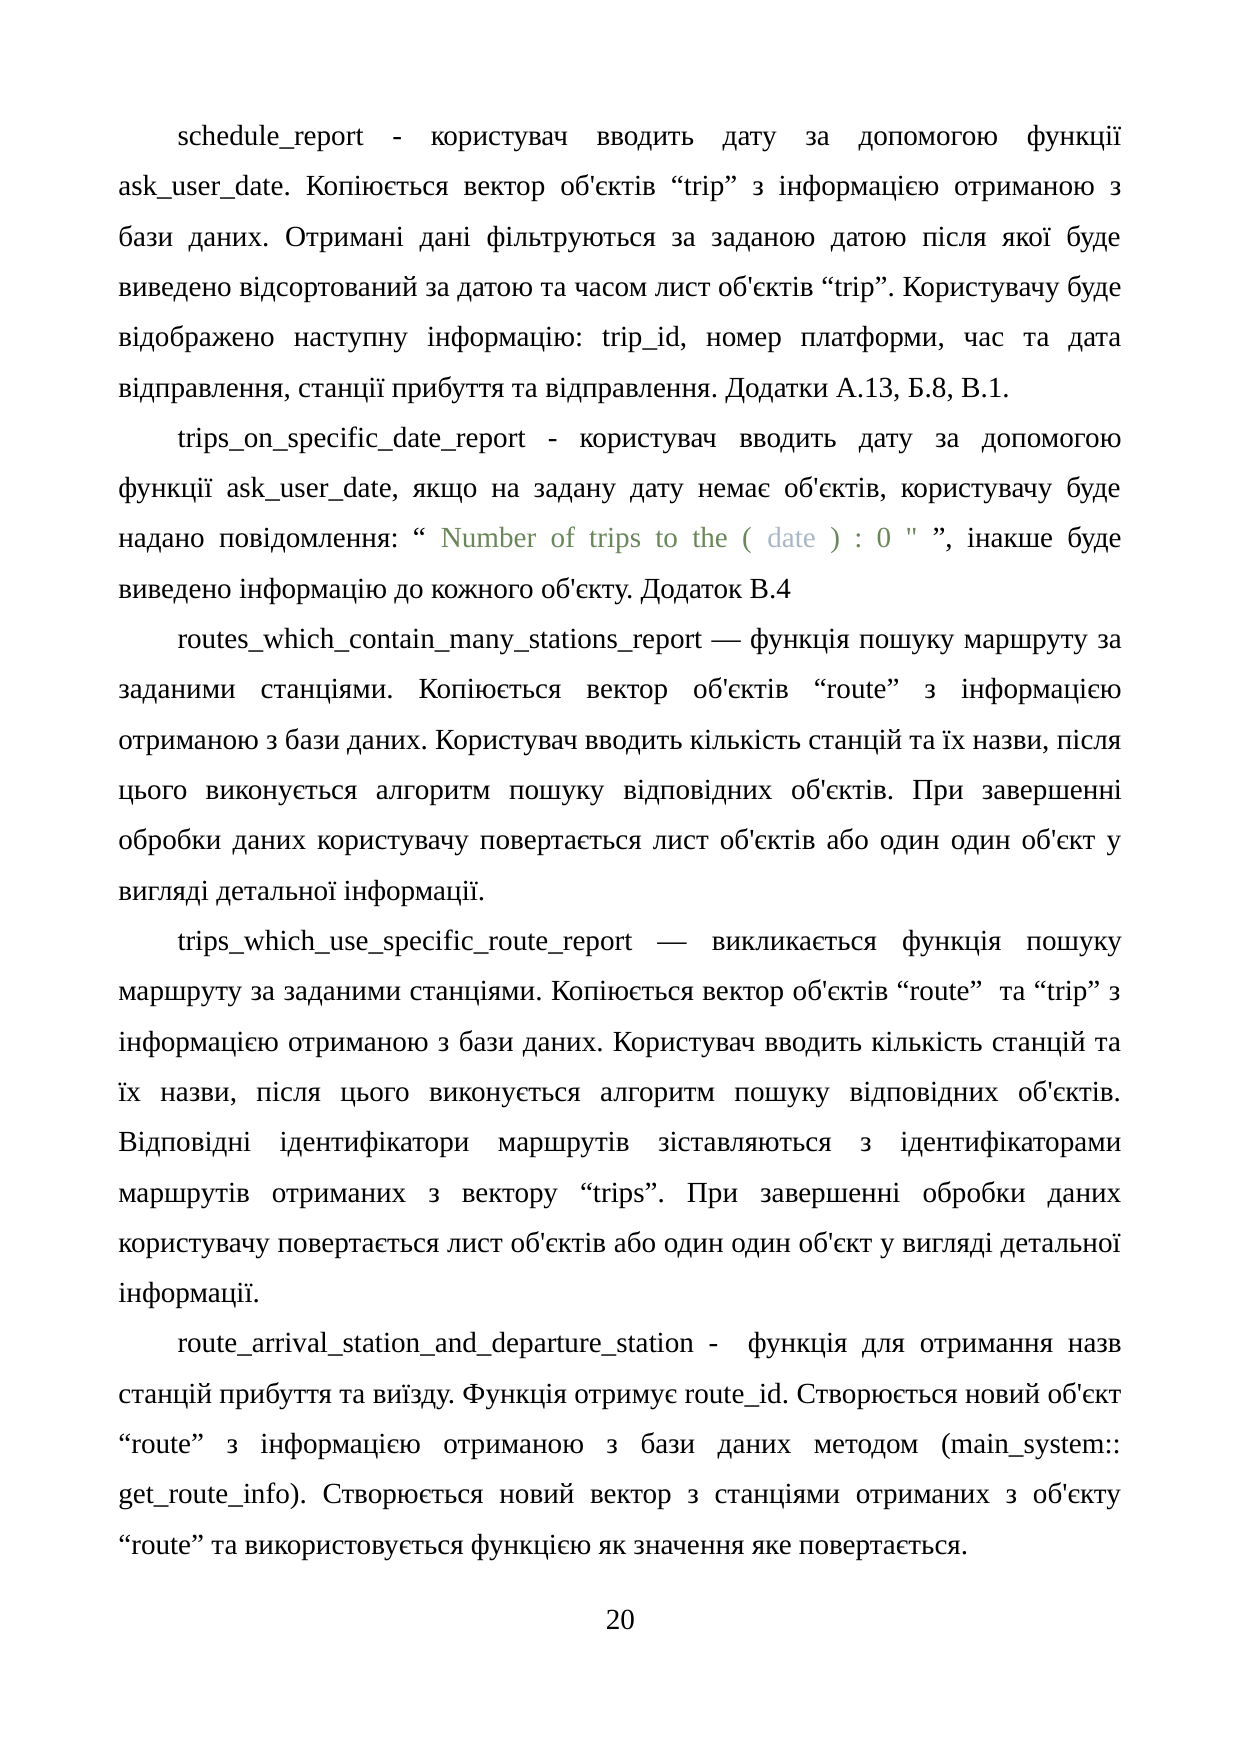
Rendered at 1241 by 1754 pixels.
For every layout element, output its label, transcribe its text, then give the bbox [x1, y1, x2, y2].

text schedule_report - користувач вводить дату за допомогою функції ask_user_date. Копіюється вектор об'єктів “trip” з інформацією отриманою з бази даних. Отримані дані фільтруються за заданою датою після якої буде виведено відсортований за датою та часом лист об'єктів “trip”. Користувачу буде відображено наступну інформацію: trip_id, номер платформи, час та дата відправлення, станції прибуття та відправлення. Додатки А.13, Б.8, В.1. [118, 118, 1122, 403]
text trips_which_use_specific_route_report — викликається функція пошуку маршруту за заданими станціями. Копіюється вектор об'єктів “route” та “trip” з інформацією отриманою з бази даних. Користувач вводить кількість станцій та їх назви, після цього виконується алгоритм пошуку відповідних об'єктів. Відповідні ідентифікатори маршрутів зіставляються з ідентифікаторами маршрутів отриманих з вектору “trips”. При завершенні обробки даних користувачу повертається лист об'єктів або один один об'єкт у вигляді детальної інформації. [118, 923, 1122, 1309]
text routes_which_contain_many_stations_report — функція пошуку маршруту за заданими станціями. Копіюється вектор об'єктів “route” з інформацією отриманою з бази даних. Користувач вводить кількість станцій та їх назви, після цього виконується алгоритм пошуку відповідних об'єктів. При завершенні обробки даних користувачу повертається лист об'єктів або один один об'єкт у вигляді детальної інформації. [118, 621, 1122, 906]
text route_arrival_station_and_departure_station - функція для отримання назв станцій прибуття та виїзду. Функція отримує route_id. Створюється новий об'єкт “route” з інформацією отриманою з бази даних методом (main_system:: get_route_info). Створюється новий вектор з станціями отриманих з об'єкту “route” та використовується функцією як значення яке повертається. [118, 1326, 1122, 1560]
text trips_on_specific_date_report - користувач вводить дату за допомогою функції ask_user_date, якщо на задану дату немає об'єктів, користувачу буде надано повідомлення: “ Number of trips to the ( date ) : 0 " ”, інакше буде виведено інформацію до кожного об'єкту. Додаток В.4 [118, 420, 1122, 604]
